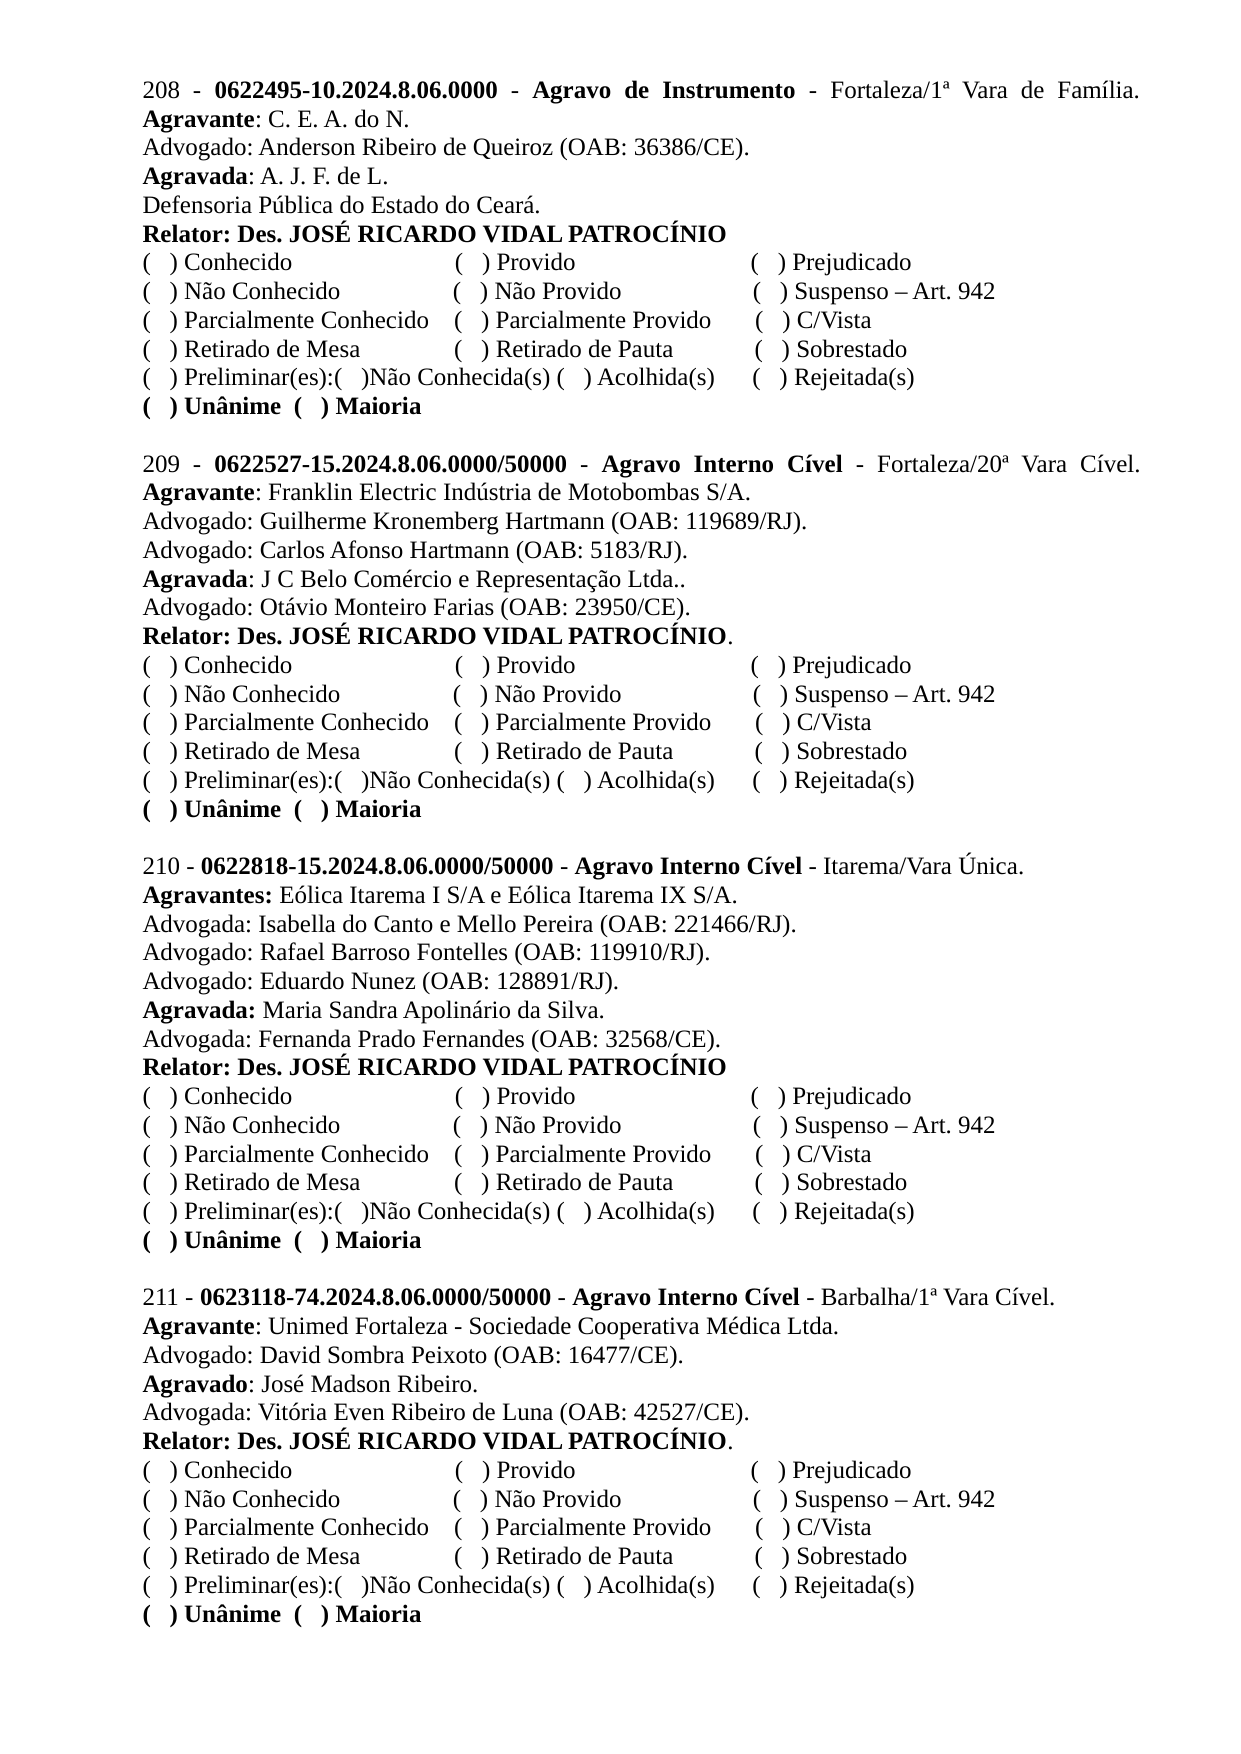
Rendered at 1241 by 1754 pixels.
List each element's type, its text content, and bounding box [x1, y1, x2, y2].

text Advogado: Carlos Afonso Hartmann (OAB: 5183/RJ). [142, 535, 1141, 564]
text Relator: Des. JOSÉ RICARDO VIDAL PATROCÍNIO. [142, 1426, 1141, 1455]
text Agravada: A. J. F. de L. [142, 161, 1141, 190]
text ( ) Retirado de Mesa ( ) Retirado de Pauta ( ) Sobrestado [142, 736, 1158, 765]
text ( ) Preliminar(es):( )Não Conhecida(s) ( ) Acolhida(s) ( ) Rejeitada(s) [142, 765, 1158, 794]
text 208 - 0622495-10.2024.8.06.0000 - Agravo de Instrumento - Fortaleza/1ª Vara de Família. Agravante: C. E. A. do N. [142, 75, 1141, 132]
text ( ) Não Conhecido ( ) Não Provido ( ) Suspenso – Art. 942 [142, 1110, 1158, 1139]
text Advogado: Rafael Barroso Fontelles (OAB: 119910/RJ). [142, 937, 1141, 966]
text Agravante: Unimed Fortaleza - Sociedade Cooperativa Médica Ltda. [142, 1311, 1141, 1340]
text ( ) Retirado de Mesa ( ) Retirado de Pauta ( ) Sobrestado [142, 1167, 1158, 1196]
text Advogado: Eduardo Nunez (OAB: 128891/RJ). [142, 966, 1141, 995]
text Advogada: Vitória Even Ribeiro de Luna (OAB: 42527/CE). [142, 1397, 1141, 1426]
text Relator: Des. JOSÉ RICARDO VIDAL PATROCÍNIO. [142, 621, 1141, 650]
text ( ) Parcialmente Conhecido ( ) Parcialmente Provido ( ) C/Vista [142, 1139, 1158, 1167]
text Relator: Des. JOSÉ RICARDO VIDAL PATROCÍNIO [142, 1052, 1141, 1081]
text ( ) Conhecido ( ) Provido ( ) Prejudicado [142, 650, 1141, 679]
text ( ) Preliminar(es):( )Não Conhecida(s) ( ) Acolhida(s) ( ) Rejeitada(s) [142, 1196, 1158, 1225]
text Agravantes: Eólica Itarema I S/A e Eólica Itarema IX S/A. [142, 880, 1141, 909]
text Agravada: J C Belo Comércio e Representação Ltda.. [142, 564, 1141, 592]
text ( ) Parcialmente Conhecido ( ) Parcialmente Provido ( ) C/Vista [142, 707, 1158, 736]
text ( ) Parcialmente Conhecido ( ) Parcialmente Provido ( ) C/Vista [142, 1512, 1158, 1541]
text ( ) Conhecido ( ) Provido ( ) Prejudicado [142, 1081, 1141, 1110]
text ( ) Conhecido ( ) Provido ( ) Prejudicado [142, 247, 1141, 276]
text ( ) Não Conhecido ( ) Não Provido ( ) Suspenso – Art. 942 [142, 679, 1158, 707]
text ( ) Retirado de Mesa ( ) Retirado de Pauta ( ) Sobrestado [142, 334, 1158, 362]
text ( ) Retirado de Mesa ( ) Retirado de Pauta ( ) Sobrestado [142, 1541, 1158, 1570]
text Agravada: Maria Sandra Apolinário da Silva. [142, 995, 1141, 1024]
text 209 - 0622527-15.2024.8.06.0000/50000 - Agravo Interno Cível - Fortaleza/20ª Vara Cível. Agravante: Franklin Electric Indústria de Motobombas S/A. [142, 449, 1141, 506]
text Advogado: David Sombra Peixoto (OAB: 16477/CE). [142, 1340, 1141, 1369]
text Advogado: Otávio Monteiro Farias (OAB: 23950/CE). [142, 592, 1141, 621]
text Advogado: Guilherme Kronemberg Hartmann (OAB: 119689/RJ). [142, 506, 1141, 535]
text Advogado: Anderson Ribeiro de Queiroz (OAB: 36386/CE). [142, 132, 1141, 161]
text ( ) Unânime ( ) Maioria [142, 1599, 1158, 1627]
text ( ) Parcialmente Conhecido ( ) Parcialmente Provido ( ) C/Vista [142, 305, 1158, 334]
text Agravado: José Madson Ribeiro. [142, 1369, 1141, 1397]
text Defensoria Pública do Estado do Ceará. [142, 190, 1141, 219]
text Advogada: Isabella do Canto e Mello Pereira (OAB: 221466/RJ). [142, 909, 1141, 937]
text ( ) Unânime ( ) Maioria [142, 794, 1158, 822]
text 210 - 0622818-15.2024.8.06.0000/50000 - Agravo Interno Cível - Itarema/Vara Única. [142, 851, 1141, 880]
text Advogada: Fernanda Prado Fernandes (OAB: 32568/CE). [142, 1024, 1141, 1052]
text ( ) Unânime ( ) Maioria [142, 391, 1158, 420]
text ( ) Não Conhecido ( ) Não Provido ( ) Suspenso – Art. 942 [142, 276, 1158, 305]
text ( ) Não Conhecido ( ) Não Provido ( ) Suspenso – Art. 942 [142, 1484, 1158, 1512]
text ( ) Conhecido ( ) Provido ( ) Prejudicado [142, 1455, 1141, 1484]
text Relator: Des. JOSÉ RICARDO VIDAL PATROCÍNIO [142, 219, 1141, 247]
text ( ) Unânime ( ) Maioria [142, 1225, 1158, 1254]
text ( ) Preliminar(es):( )Não Conhecida(s) ( ) Acolhida(s) ( ) Rejeitada(s) [142, 362, 1158, 391]
text 211 - 0623118-74.2024.8.06.0000/50000 - Agravo Interno Cível - Barbalha/1ª Vara Cível. [142, 1282, 1141, 1311]
text ( ) Preliminar(es):( )Não Conhecida(s) ( ) Acolhida(s) ( ) Rejeitada(s) [142, 1570, 1158, 1599]
